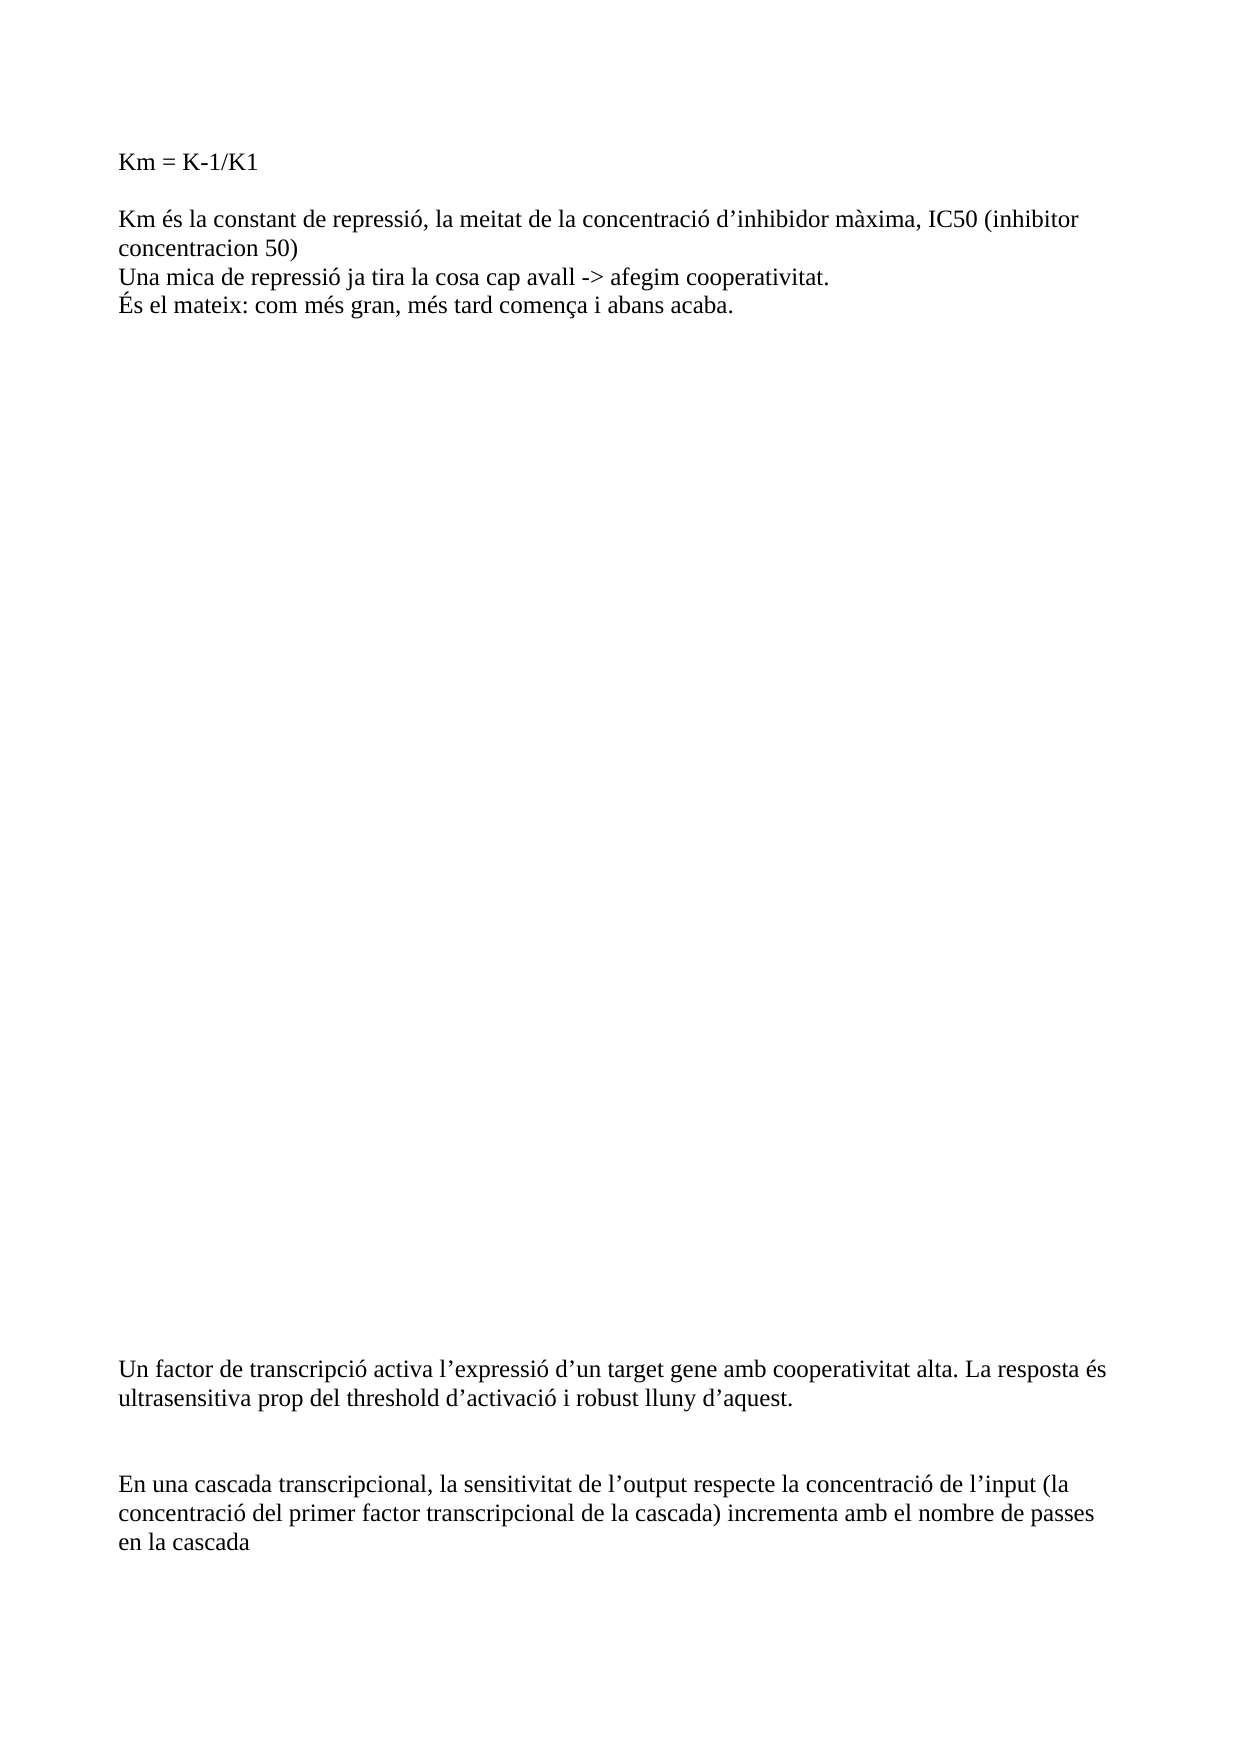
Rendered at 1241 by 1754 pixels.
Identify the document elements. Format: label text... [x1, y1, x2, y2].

text Km és la constant de repressió, la meitat de la concentració d’inhibidor màxima, IC50 (inhibitor concentracion 50) [118, 204, 1122, 262]
text En una cascada transcripcional, la sensitivitat de l’output respecte la concentració de l’input (la concentració del primer factor transcripcional de la cascada) incrementa amb el nombre de passes en la cascada [118, 1469, 1122, 1556]
text Km = K-1/K1 [118, 147, 1122, 176]
text Una mica de repressió ja tira la cosa cap avall -> afegim cooperativitat. [118, 262, 1122, 291]
text És el mateix: com més gran, més tard comença i abans acaba. [118, 291, 1122, 319]
text Un factor de transcripció activa l’expressió d’un target gene amb cooperativitat alta. La resposta és ultrasensitiva prop del threshold d’activació i robust lluny d’aquest. [118, 1354, 1122, 1412]
